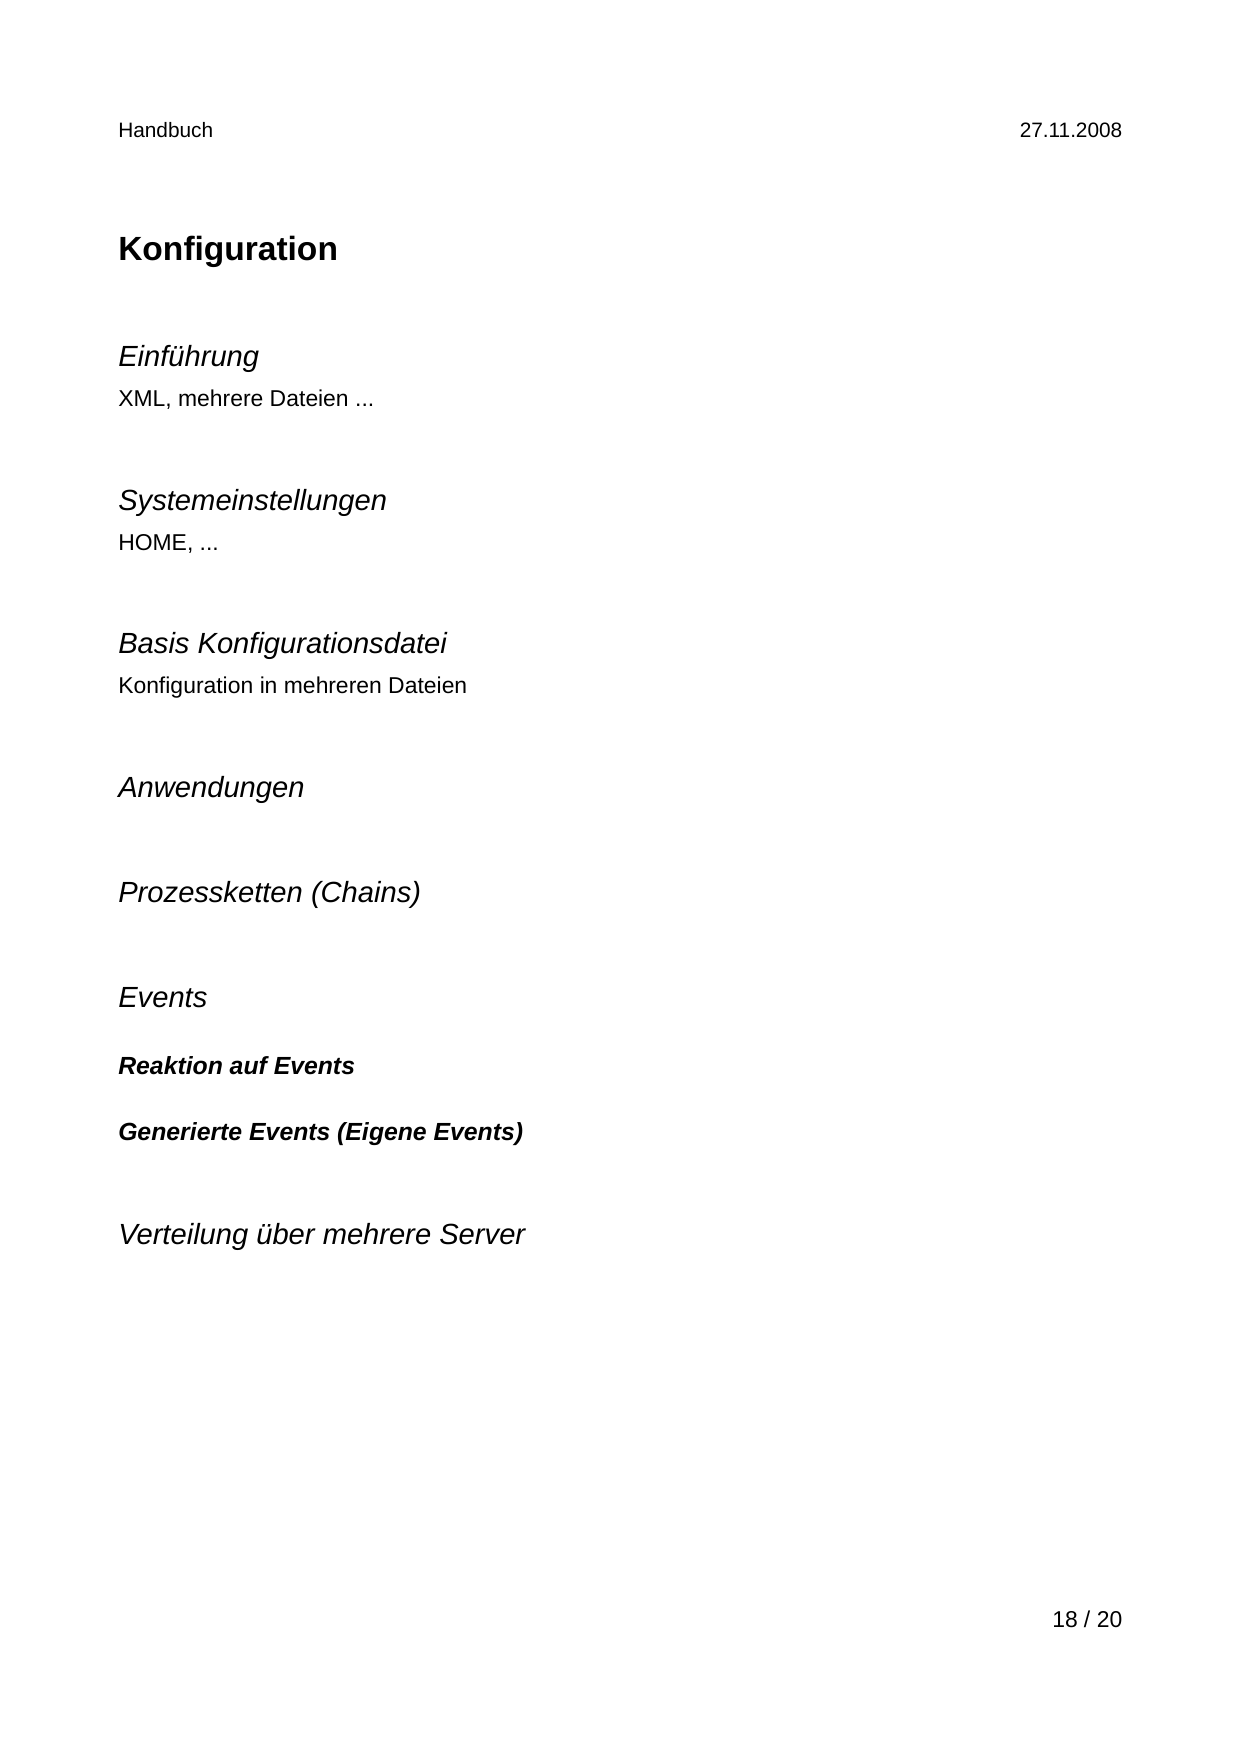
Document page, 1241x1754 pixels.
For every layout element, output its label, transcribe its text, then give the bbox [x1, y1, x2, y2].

subtitle Verteilung über mehrere Server [118, 1217, 1122, 1251]
subtitle Prozessketten (Chains) [118, 875, 1122, 909]
subtitle Basis Konfigurationsdatei [118, 626, 1122, 660]
subtitle Systemeinstellungen [118, 482, 1122, 516]
subtitle Konfiguration [118, 228, 1122, 267]
subtitle Generierte Events (Eigene Events) [118, 1117, 1122, 1146]
subtitle Reaktion auf Events [118, 1051, 1122, 1080]
subtitle Anwendungen [118, 770, 1122, 804]
text XML, mehrere Dateien ... [118, 384, 1122, 411]
subtitle Events [118, 980, 1122, 1014]
subtitle Einführung [118, 339, 1122, 372]
text HOME, ... [118, 528, 1122, 555]
text Konfiguration in mehreren Dateien [118, 672, 1122, 699]
